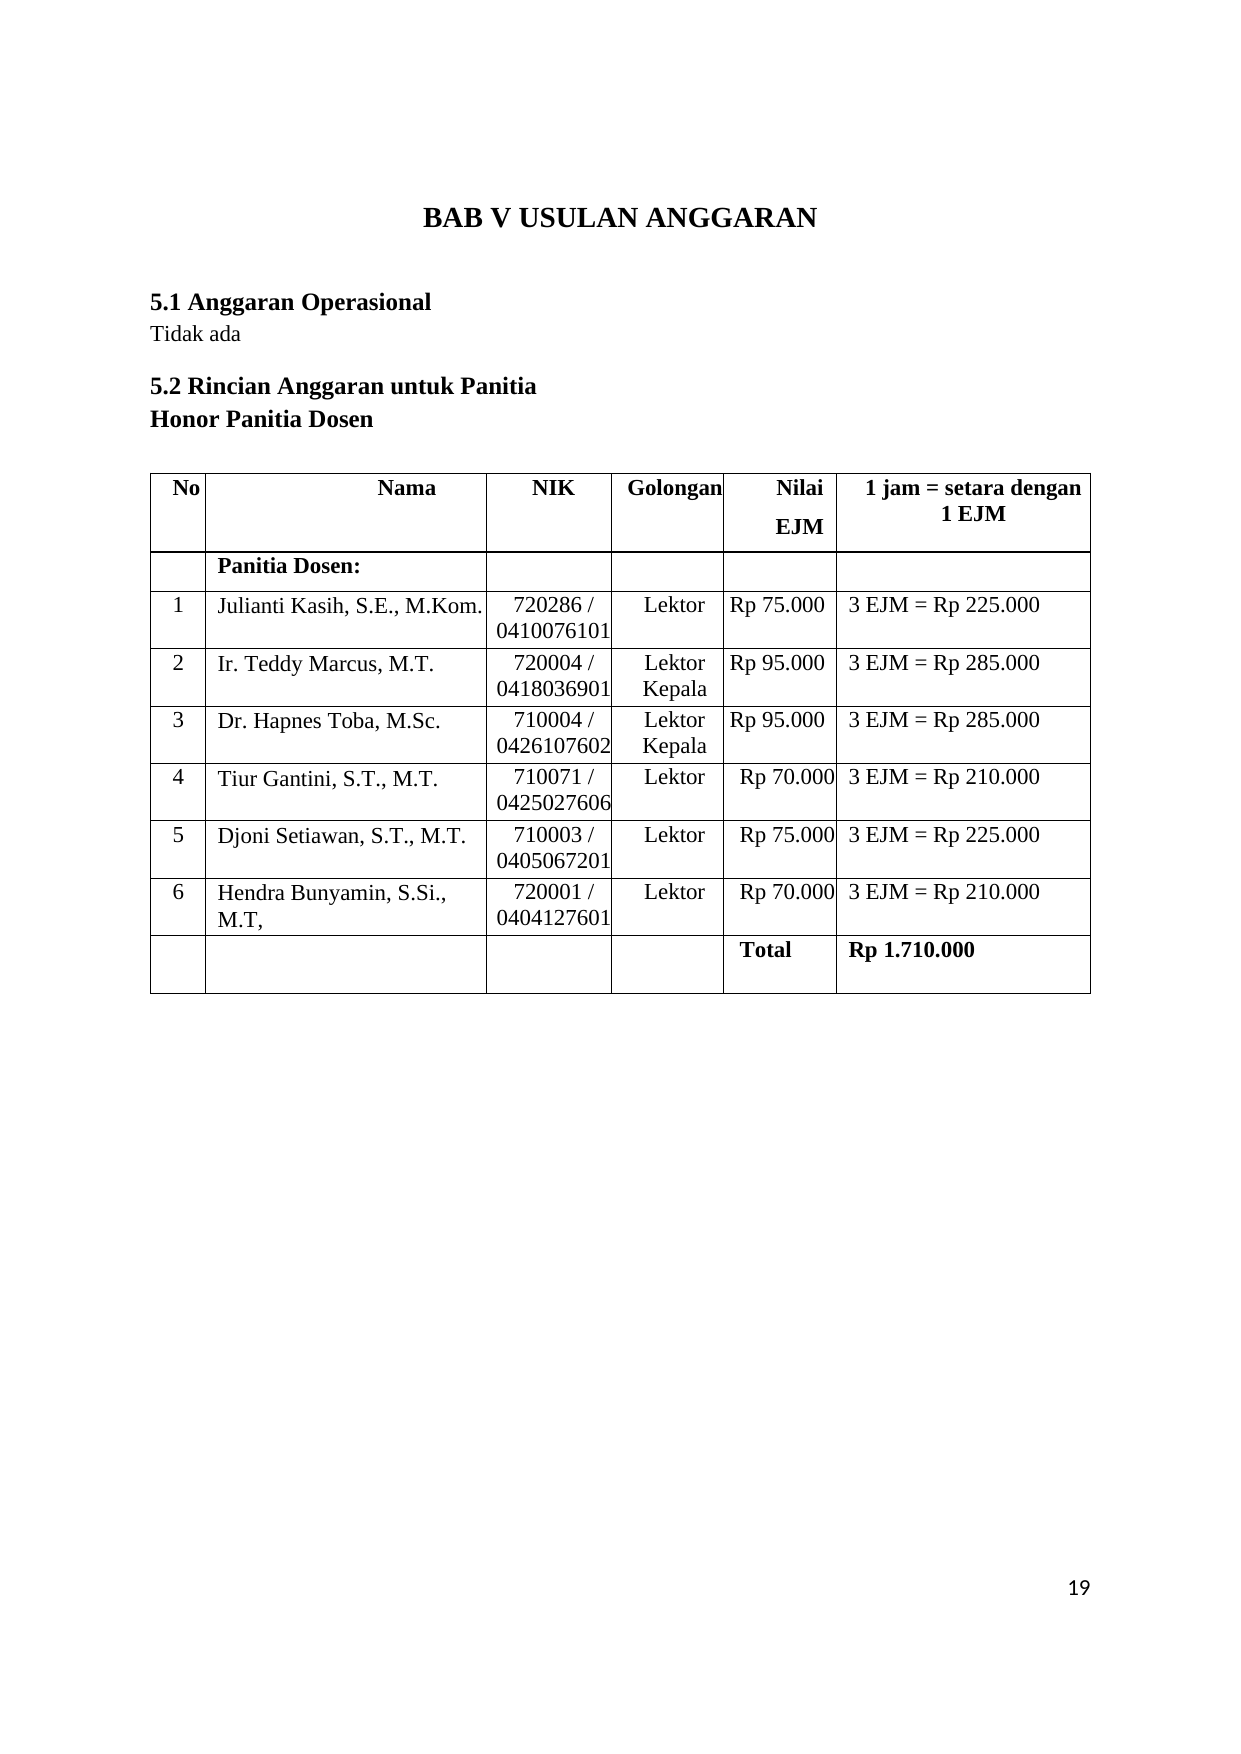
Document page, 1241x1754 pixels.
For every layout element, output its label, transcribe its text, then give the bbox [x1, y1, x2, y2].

table_cell Lektor [612, 821, 723, 878]
table_cell Tiur Gantini, S.T., M.T. [206, 764, 486, 820]
text Honor Panitia Dosen [150, 404, 1090, 433]
table_cell 720004 / 0418036901 [487, 649, 611, 706]
table_cell 720286 / 0410076101 [487, 592, 611, 648]
text Tidak ada [150, 320, 1090, 347]
table_cell Rp 75.000 [724, 592, 836, 648]
table_cell Lektor Kepala [612, 707, 723, 763]
table_cell 720001 / 0404127601 [487, 879, 611, 935]
table_cell Rp 1.710.000 [837, 936, 1090, 993]
table_cell Rp 70.000 [724, 764, 836, 820]
table_cell Djoni Setiawan, S.T., M.T. [206, 821, 486, 878]
table_cell 2 [151, 649, 205, 706]
table_cell [612, 553, 723, 591]
table_cell 710071 / 0425027606 [487, 764, 611, 820]
table_cell Rp 75.000 [724, 821, 836, 878]
table_cell Lektor [612, 764, 723, 820]
table_header Nilai EJM [724, 474, 836, 551]
table_cell Lektor Kepala [612, 649, 723, 706]
table_cell Ir. Teddy Marcus, M.T. [206, 649, 486, 706]
table_cell [487, 553, 611, 591]
table_header Nama [206, 474, 486, 551]
table_cell 4 [151, 764, 205, 820]
table_cell 3 EJM = Rp 285.000 [837, 707, 1090, 763]
table_cell [151, 936, 205, 993]
table_cell 5 [151, 821, 205, 878]
subtitle 5.2 Rincian Anggaran untuk Panitia [150, 371, 1090, 400]
table_cell Rp 95.000 [724, 707, 836, 763]
table_cell Lektor [612, 592, 723, 648]
table_cell 1 [151, 592, 205, 648]
table_header NIK [487, 474, 611, 551]
table_cell 3 EJM = Rp 285.000 [837, 649, 1090, 706]
table_cell [724, 553, 836, 591]
table_header No [151, 474, 205, 551]
table_cell Dr. Hapnes Toba, M.Sc. [206, 707, 486, 763]
table_cell 710004 / 0426107602 [487, 707, 611, 763]
table_cell [487, 936, 611, 993]
table_header Golongan [612, 474, 723, 551]
table_cell Rp 70.000 [724, 879, 836, 935]
table_cell 3 EJM = Rp 210.000 [837, 764, 1090, 820]
table_cell Total [724, 936, 836, 993]
table_cell Hendra Bunyamin, S.Si., M.T, [206, 879, 486, 935]
table_cell [151, 553, 205, 591]
table_cell [206, 936, 486, 993]
table_cell 3 [151, 707, 205, 763]
subtitle 5.1 Anggaran Operasional [150, 287, 1090, 316]
table_header 1 jam = setara dengan 1 EJM [837, 474, 1090, 551]
table_cell [837, 553, 1090, 591]
table_cell 3 EJM = Rp 225.000 [837, 821, 1090, 878]
subtitle BAB V USULAN ANGGARAN [150, 200, 1090, 233]
table_cell Rp 95.000 [724, 649, 836, 706]
table_cell Lektor [612, 879, 723, 935]
table_cell Panitia Dosen: [206, 553, 486, 591]
table_cell 3 EJM = Rp 210.000 [837, 879, 1090, 935]
table_cell Julianti Kasih, S.E., M.Kom. [206, 592, 486, 648]
table_cell 6 [151, 879, 205, 935]
table_cell 3 EJM = Rp 225.000 [837, 592, 1090, 648]
table_cell 710003 / 0405067201 [487, 821, 611, 878]
table_cell [612, 936, 723, 993]
